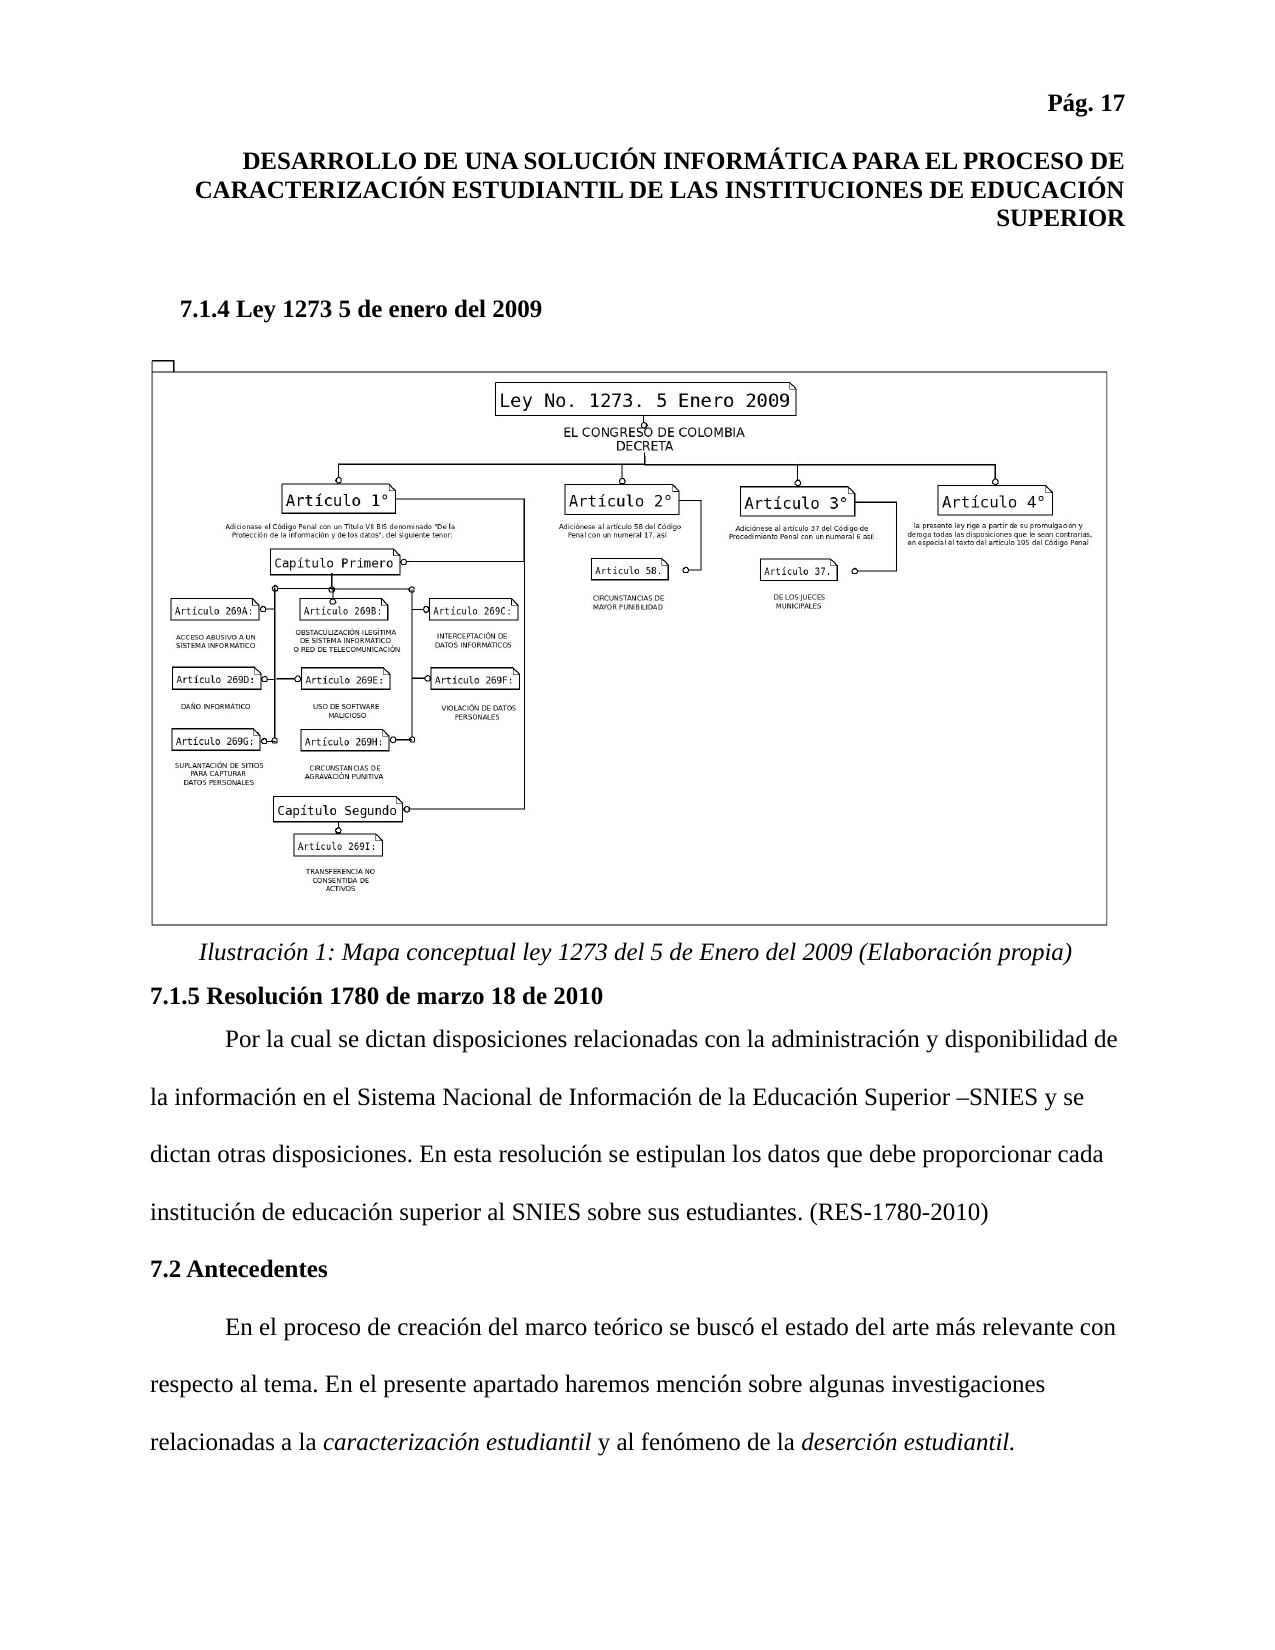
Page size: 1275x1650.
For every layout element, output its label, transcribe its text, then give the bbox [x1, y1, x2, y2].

subtitle 7.1.4 Ley 1273 5 de enero del 2009 [150, 294, 1125, 323]
text En el proceso de creación del marco teórico se buscó el estado del arte más relevante con respecto al tema. En el presente apartado haremos mención sobre algunas investigaciones relacionadas a la caracterización estudiantil y al fenómeno de la deserción estudiantil. [150, 1312, 1125, 1456]
picture [151, 360, 1108, 926]
subtitle 7.2 Antecedentes [150, 1254, 1125, 1283]
list Ilustración 1: Mapa conceptual ley 1273 del 5 de Enero del 2009 (Elaboración propia) [152, 937, 1122, 966]
subtitle 7.1.5 Resolución 1780 de marzo 18 de 2010 [150, 338, 1125, 1010]
text Por la cual se dictan disposiciones relacionadas con la administración y disponibilidad de la información en el Sistema Nacional de Información de la Educación Superior –SNIES y se dictan otras disposiciones. En esta resolución se estipulan los datos que debe proporcionar cada institución de educación superior al SNIES sobre sus estudiantes. (RES-1780-2010) [150, 1024, 1125, 1226]
